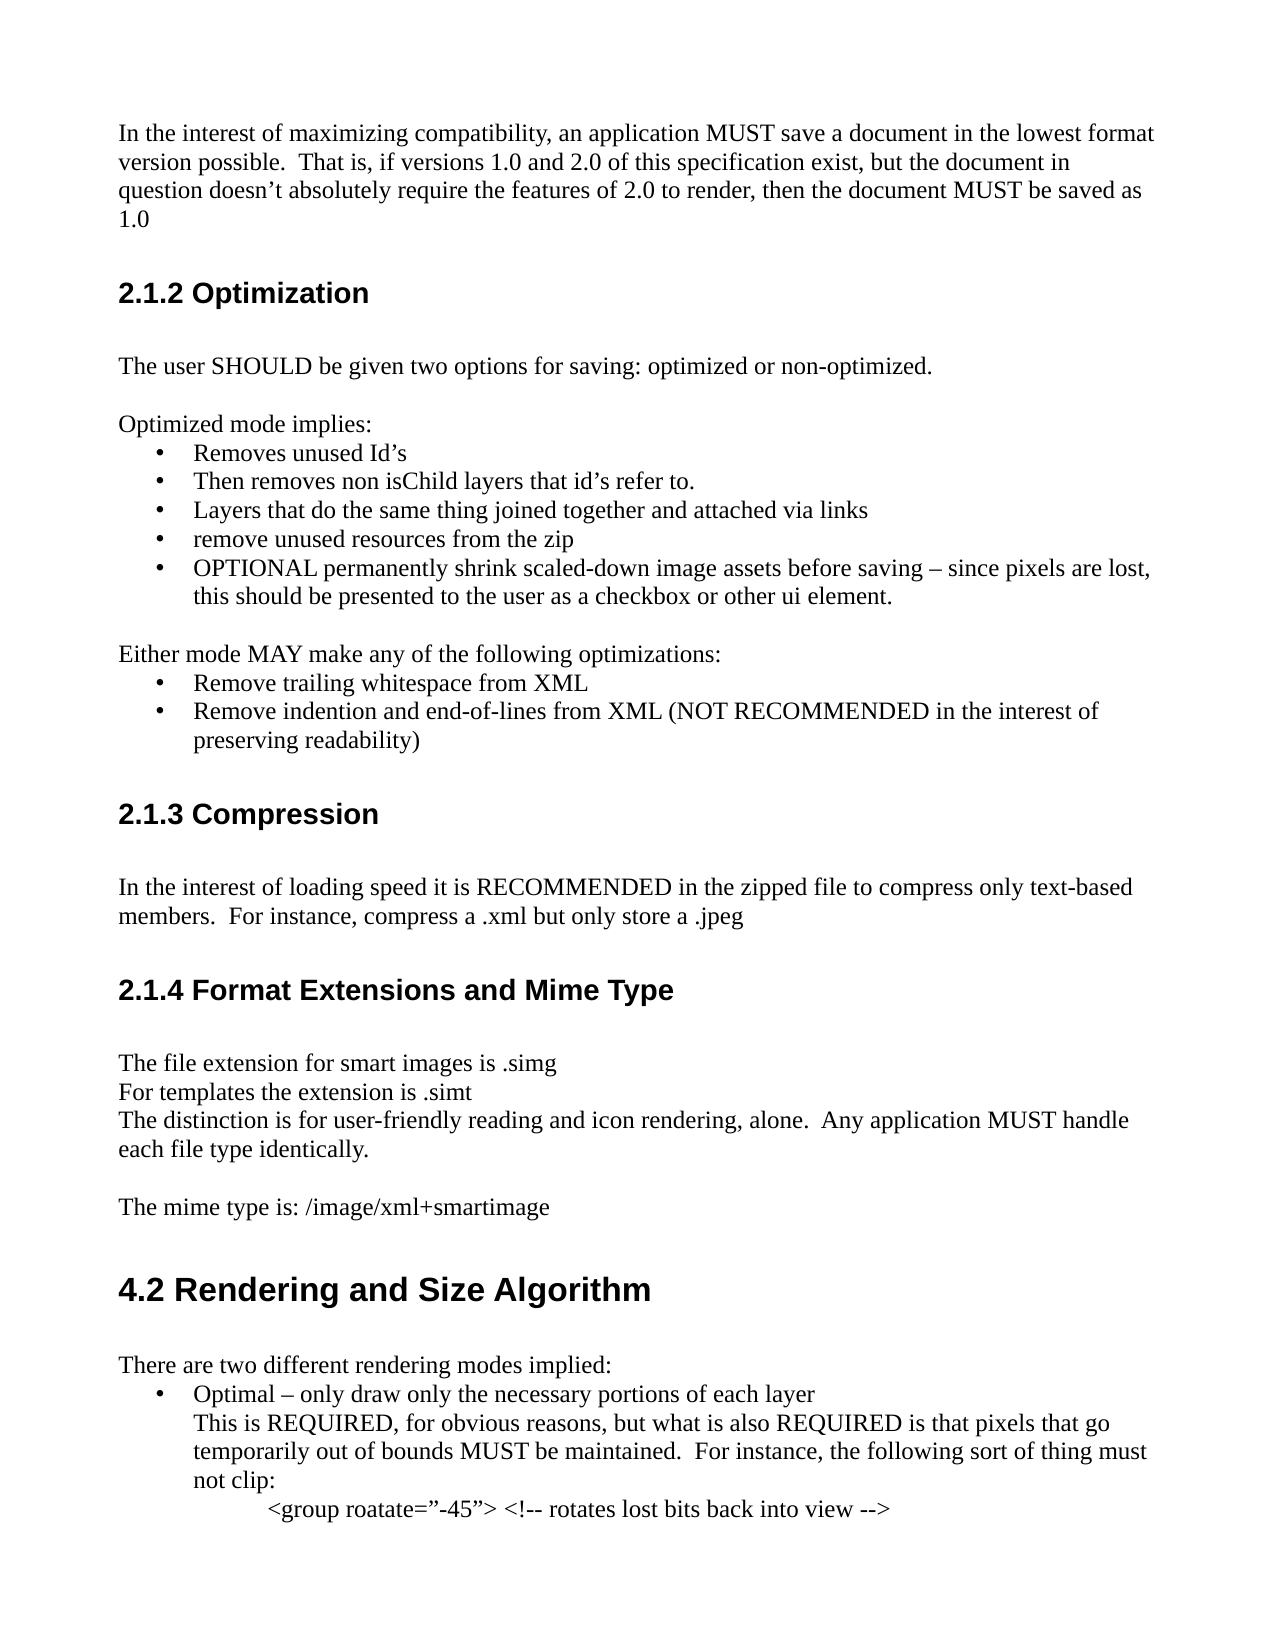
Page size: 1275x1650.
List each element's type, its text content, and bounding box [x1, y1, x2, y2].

text The user SHOULD be given two options for saving: optimized or non-optimized. [118, 351, 1157, 380]
list Layers that do the same thing joined together and attached via links [156, 495, 1157, 524]
subtitle 4.2 Rendering and Size Algorithm [118, 1270, 1157, 1309]
list OPTIONAL permanently shrink scaled-down image assets before saving – since pixels are lost, this should be presented to the user as a checkbox or other ui element. [156, 553, 1157, 610]
subtitle 2.1.3 Compression [118, 797, 1157, 831]
text The distinction is for user-friendly reading and icon rendering, alone. Any application MUST handle each file type identically. [118, 1106, 1157, 1163]
text The file extension for smart images is .simg [118, 1048, 1157, 1077]
list Then removes non isChild layers that id’s refer to. [156, 466, 1157, 495]
list Remove trailing whitespace from XML [156, 668, 1157, 696]
list remove unused resources from the zip [156, 524, 1157, 553]
subtitle 2.1.4 Format Extensions and Mime Type [118, 973, 1157, 1007]
text For templates the extension is .simt [118, 1077, 1157, 1106]
text There are two different rendering modes implied: [118, 1350, 1157, 1379]
list Remove indention and end-of-lines from XML (NOT RECOMMENDED in the interest of preserving readability) [156, 696, 1157, 754]
list Optimal – only draw only the necessary portions of each layer This is REQUIRED, for obvious reasons, but what is also REQUIRED is that pixels that go temporarily out of bounds MUST be maintained. For instance, the following sort of thing must not clip: <group roatate=”-45”> <!-- rotates lost bits back into view --> [156, 1379, 1157, 1523]
subtitle 2.1.2 Optimization [118, 276, 1157, 310]
text Optimized mode implies: [118, 409, 1157, 438]
list Removes unused Id’s [156, 438, 1157, 466]
text The mime type is: /image/xml+smartimage [118, 1192, 1157, 1221]
text Either mode MAY make any of the following optimizations: [118, 639, 1157, 668]
text In the interest of loading speed it is RECOMMENDED in the zipped file to compress only text-based members. For instance, compress a .xml but only store a .jpeg [118, 872, 1157, 930]
text In the interest of maximizing compatibility, an application MUST save a document in the lowest format version possible. That is, if versions 1.0 and 2.0 of this specification exist, but the document in question doesn’t absolutely require the features of 2.0 to render, then the document MUST be saved as 1.0 [118, 118, 1157, 233]
